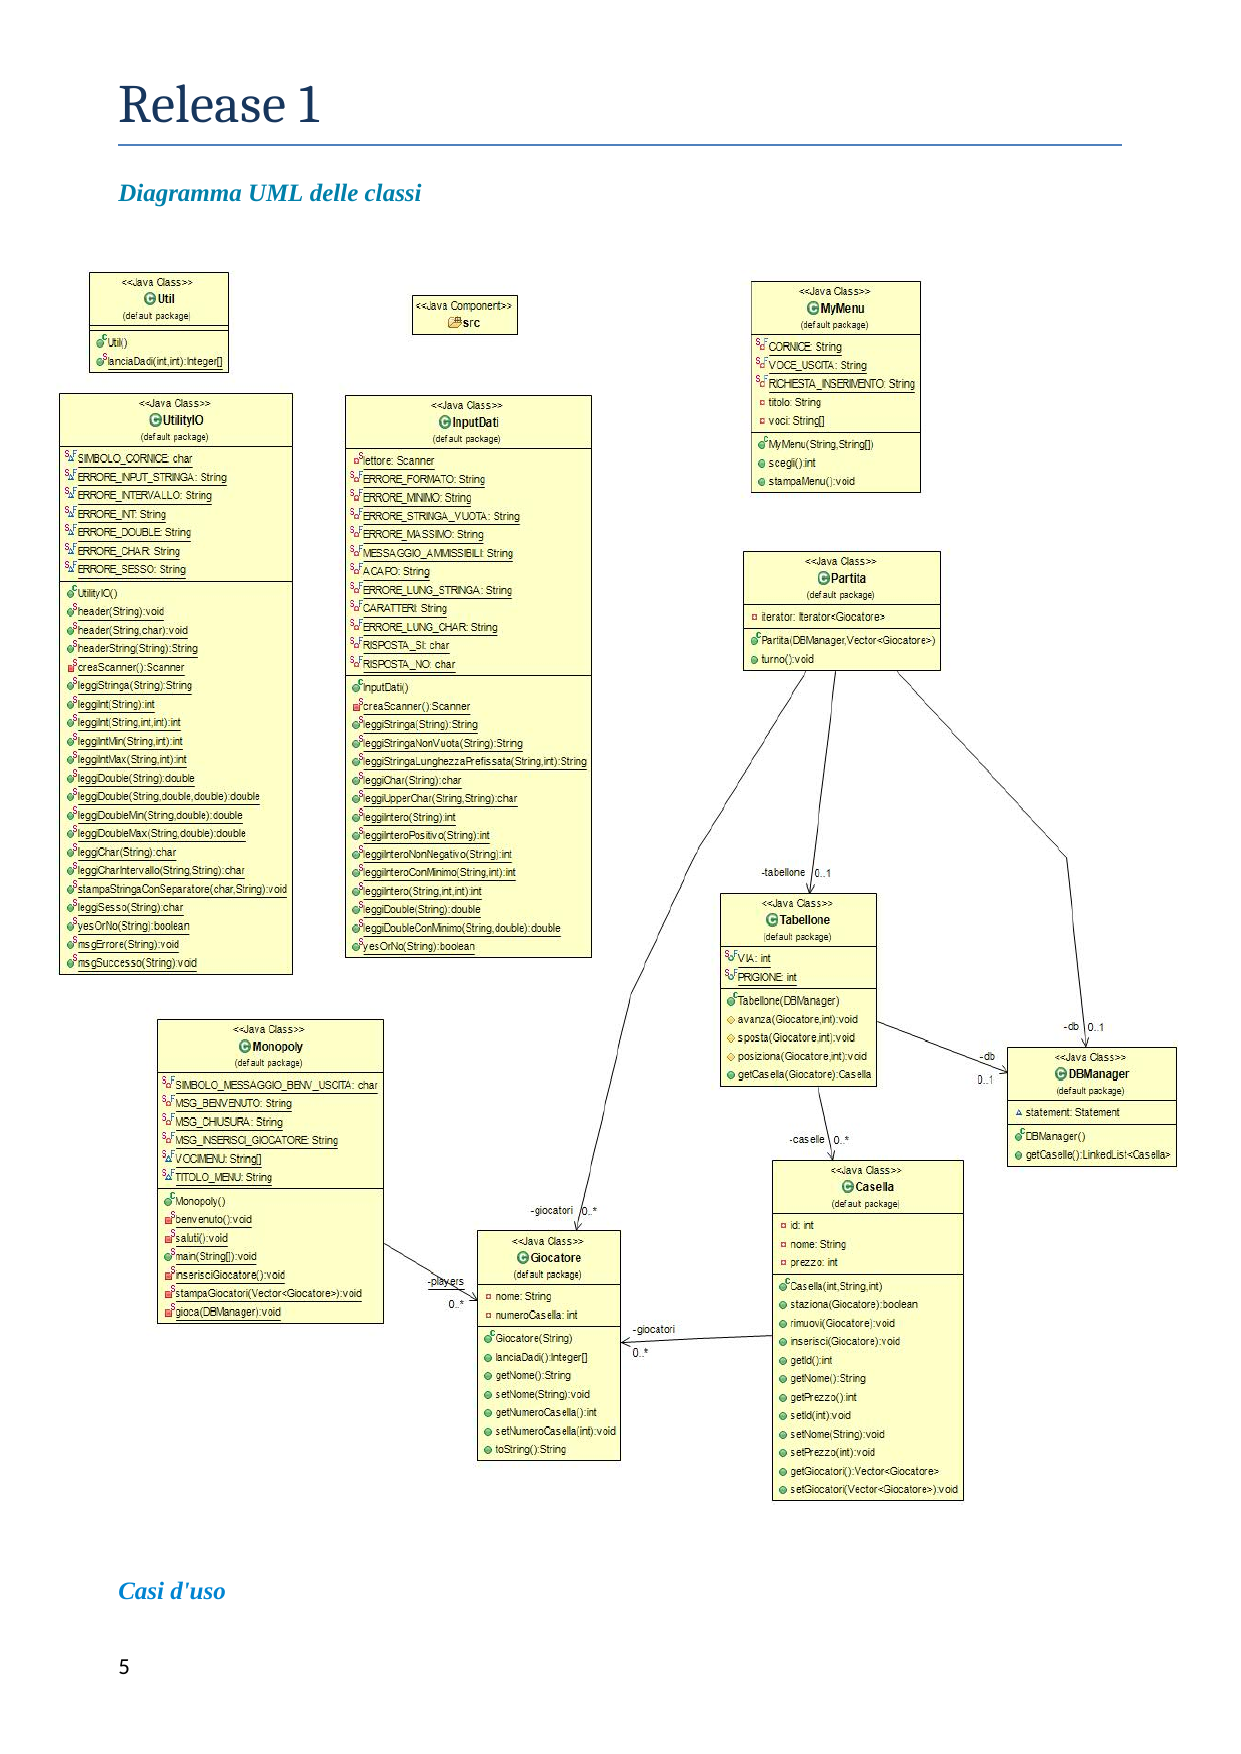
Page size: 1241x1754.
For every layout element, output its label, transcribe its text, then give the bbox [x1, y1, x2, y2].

title Release 1 [118, 74, 1122, 144]
picture [56, 270, 1179, 1505]
subtitle Casi d'uso [118, 1576, 1122, 1605]
subtitle Diagramma UML delle classi [118, 178, 1122, 206]
